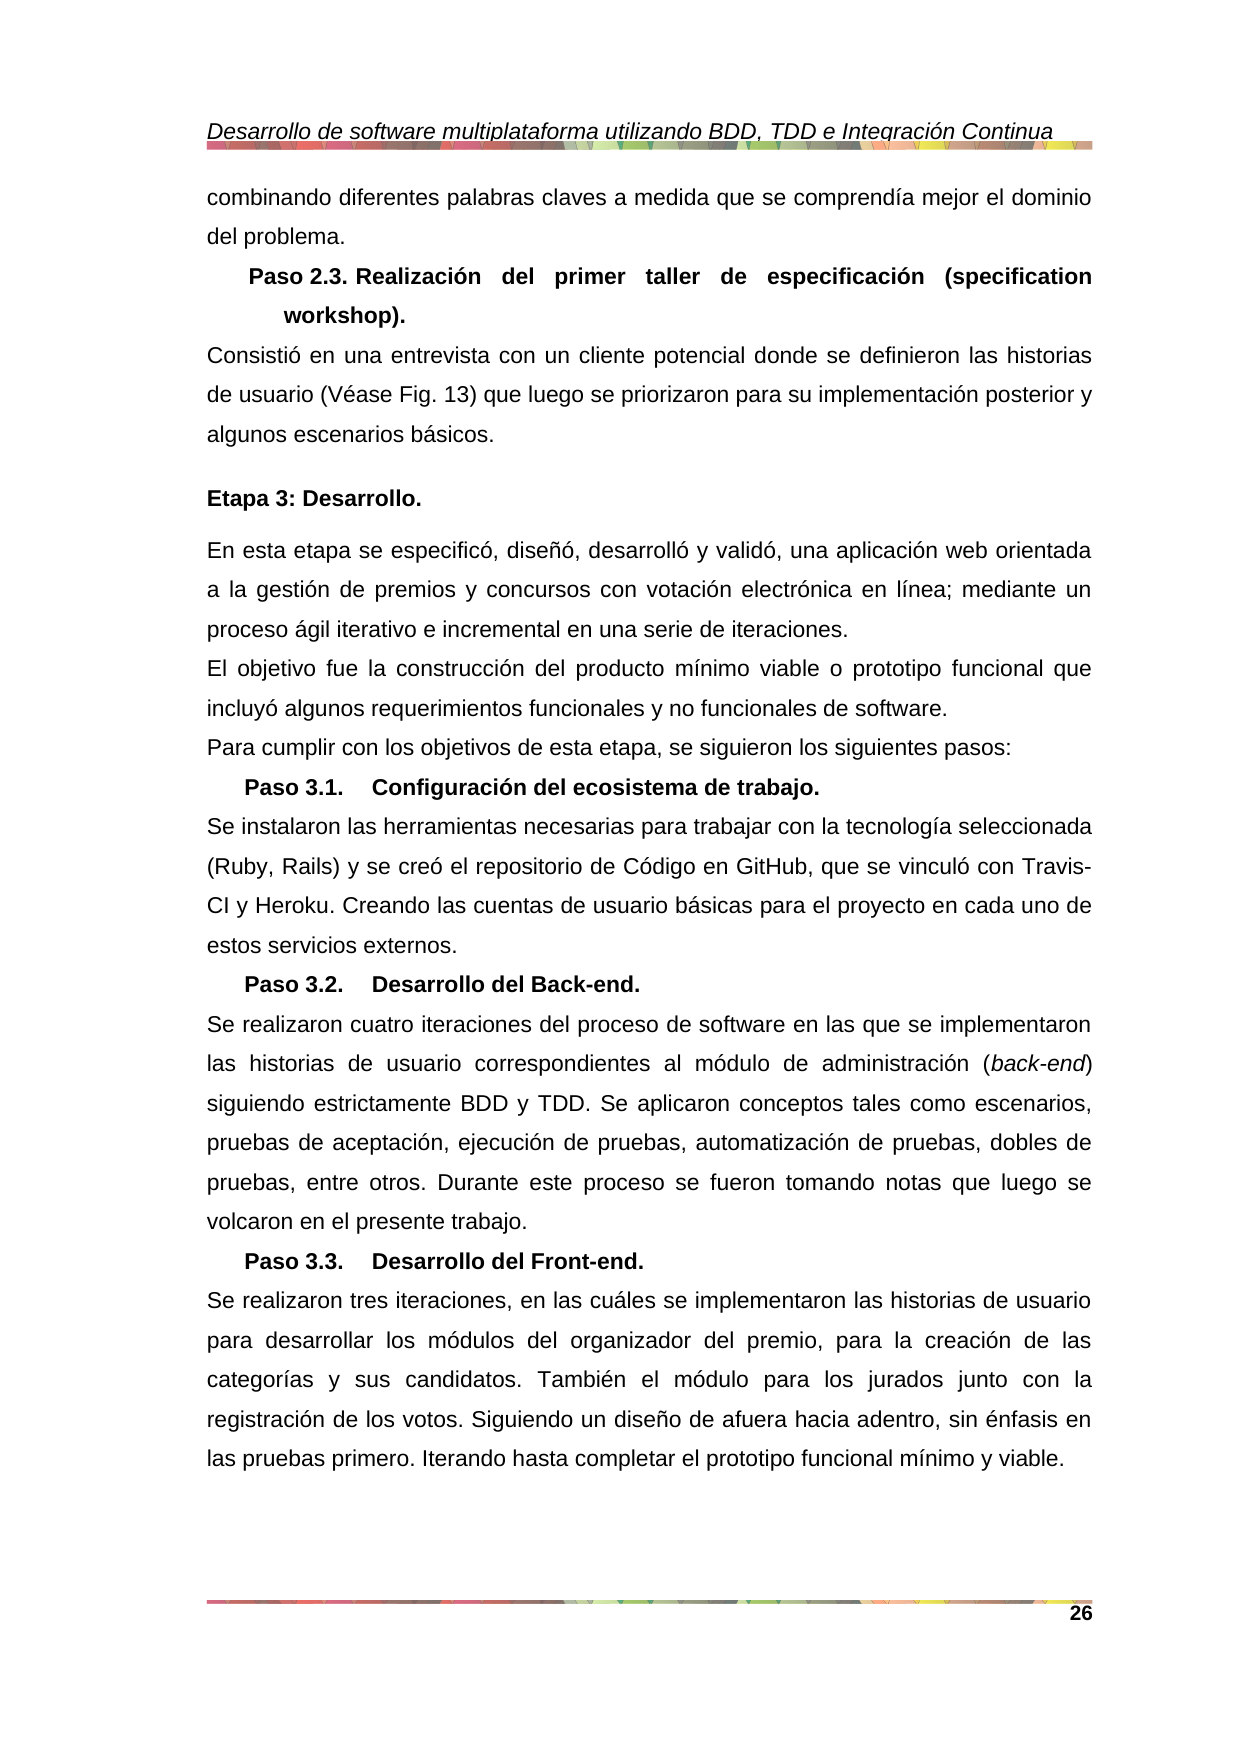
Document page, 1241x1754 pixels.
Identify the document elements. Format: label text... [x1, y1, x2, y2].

list Configuración del ecosistema de trabajo. [244, 774, 1093, 800]
text combinando diferentes palabras claves a medida que se comprendía mejor el dominio del problema. [207, 184, 1093, 249]
text En esta etapa se especificó, diseñó, desarrolló y validó, una aplicación web orientada a la gestión de premios y concursos con votación electrónica en línea; mediante un proceso ágil iterativo e incremental en una serie de iteraciones. [207, 537, 1093, 642]
list Desarrollo del Front-end. [244, 1248, 1093, 1274]
subtitle Etapa 3: Desarrollo. [207, 485, 1093, 511]
text Se realizaron tres iteraciones, en las cuáles se implementaron las historias de usuario para desarrollar los módulos del organizador del premio, para la creación de las categorías y sus candidatos. También el módulo para los jurados junto con la registración de los votos. Siguiendo un diseño de afuera hacia adentro, sin énfasis en las pruebas primero. Iterando hasta completar el prototipo funcional mínimo y viable. [207, 1287, 1093, 1471]
text Para cumplir con los objetivos de esta etapa, se siguieron los siguientes pasos: [207, 734, 1093, 761]
text El objetivo fue la construcción del producto mínimo viable o prototipo funcional que incluyó algunos requerimientos funcionales y no funcionales de software. [207, 655, 1093, 721]
text Se realizaron cuatro iteraciones del proceso de software en las que se implementaron las historias de usuario correspondientes al módulo de administración (back-end) siguiendo estrictamente BDD y TDD. Se aplicaron conceptos tales como escenarios, pruebas de aceptación, ejecución de pruebas, automatización de pruebas, dobles de pruebas, entre otros. Durante este proceso se fueron tomando notas que luego se volcaron en el presente trabajo. [207, 1011, 1093, 1234]
list Realización del primer taller de especificación (specification workshop). [242, 263, 1093, 328]
text Consistió en una entrevista con un cliente potencial donde se definieron las historias de usuario (Véase Fig. 13) que luego se priorizaron para su implementación posterior y algunos escenarios básicos. [207, 342, 1093, 447]
list Desarrollo del Back-end. [244, 971, 1093, 998]
text Se instalaron las herramientas necesarias para trabajar con la tecnología seleccionada (Ruby, Rails) y se creó el repositorio de Código en GitHub, que se vinculó con Travis-CI y Heroku. Creando las cuentas de usuario básicas para el proyecto en cada uno de estos servicios externos. [207, 813, 1093, 958]
